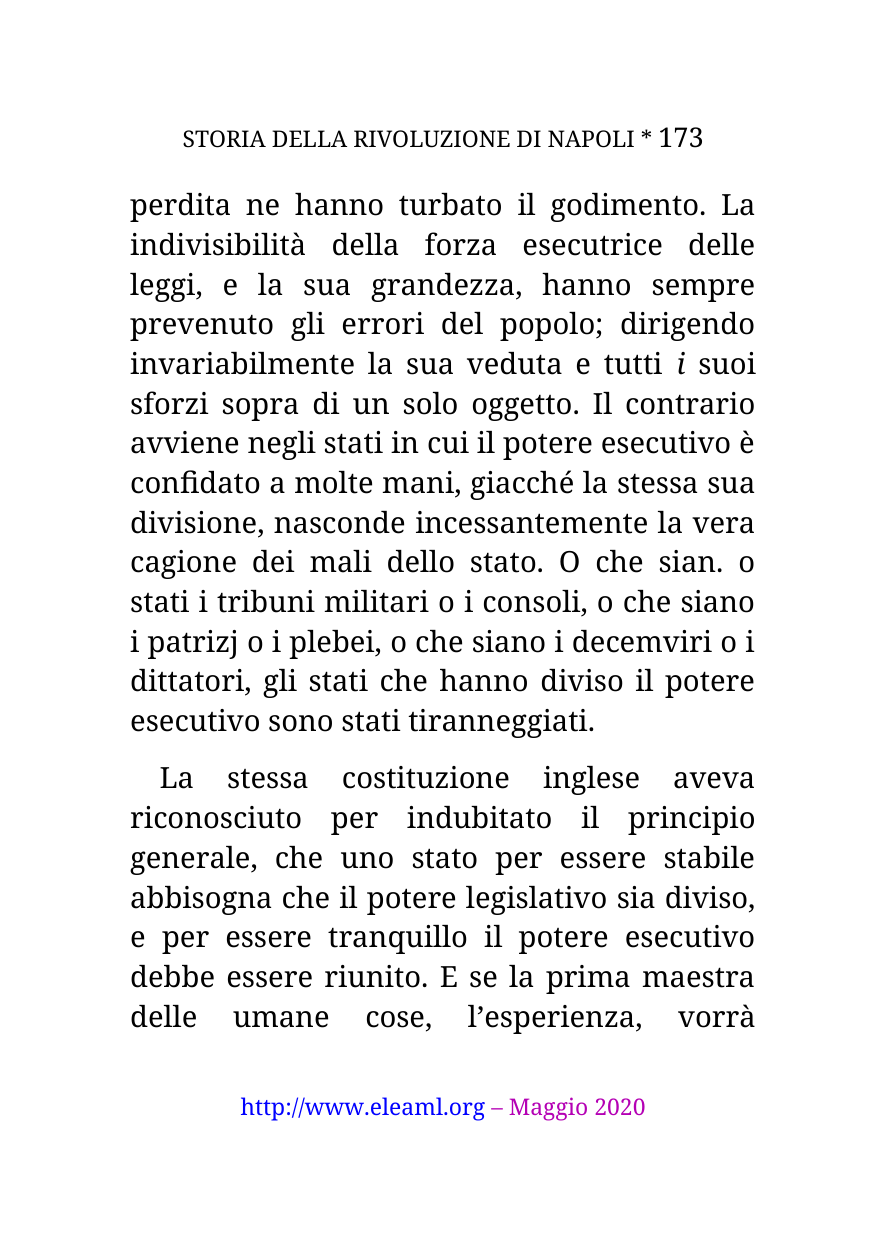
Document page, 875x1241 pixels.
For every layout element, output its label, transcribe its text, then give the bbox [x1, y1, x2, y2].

text perdita ne hanno turbato il godimento. La indivisibilità della forza esecutrice delle leggi, e la sua grandezza, hanno sempre prevenuto gli errori del popolo; dirigendo invariabilmente la sua veduta e tutti i suoi sforzi sopra di un solo oggetto. Il contrario avviene negli stati in cui il potere esecutivo è confidato a molte mani, giacché la stessa sua divisione, nasconde incessantemente la vera cagione dei mali dello stato. O che sian. o stati i tribuni militari o i consoli, o che siano i patrizj o i plebei, o che siano i decemviri o i dittatori, gli stati che hanno diviso il potere esecutivo sono stati tiranneggiati. [130, 184, 756, 740]
text La stessa costituzione inglese aveva riconosciuto per indubitato il principio generale, che uno stato per essere stabile abbisogna che il potere legislativo sia diviso, e per essere tranquillo il potere esecutivo debbe essere riunito. E se la prima maestra delle umane cose, l’esperienza, vorrà [130, 758, 756, 1036]
